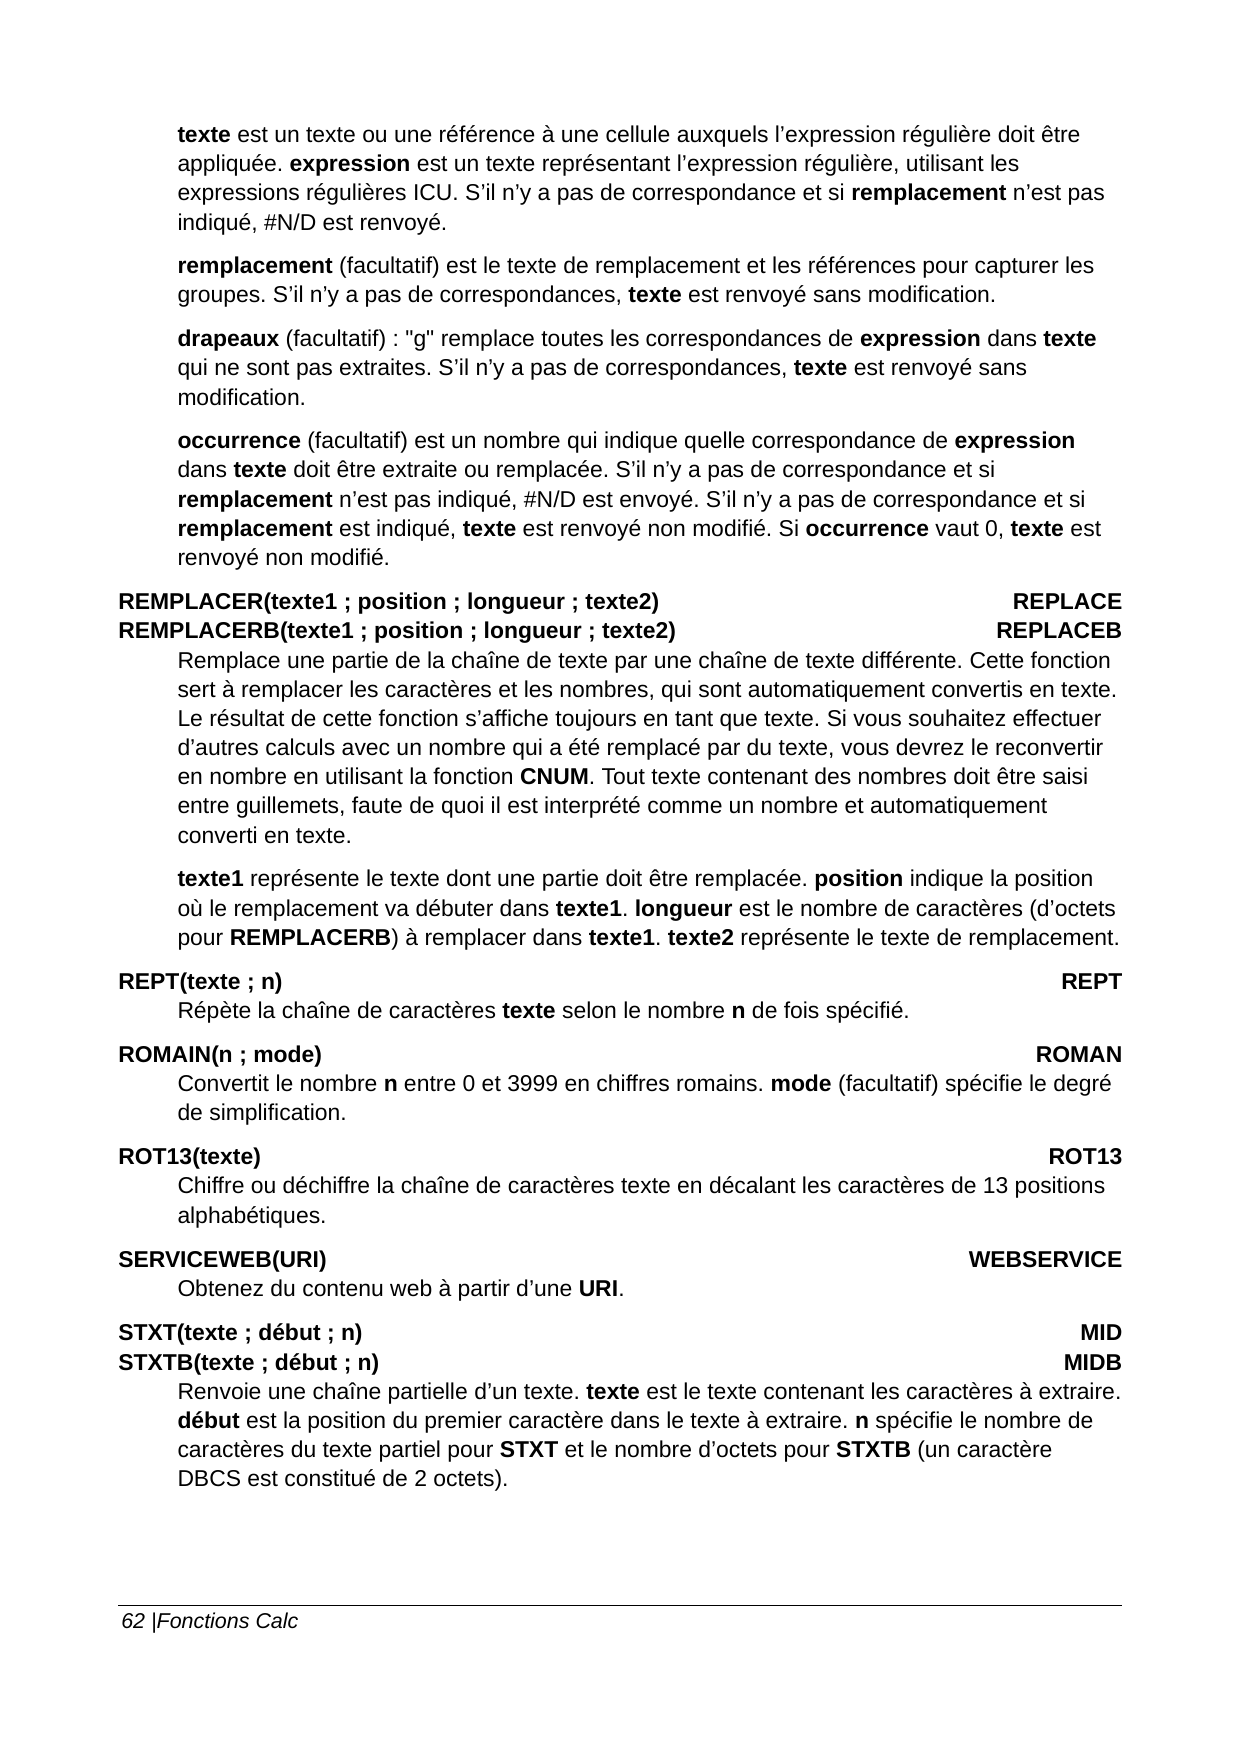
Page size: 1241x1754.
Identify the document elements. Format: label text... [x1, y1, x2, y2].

list texte1 représente le texte dont une partie doit être remplacée. position indique la position où le remplacement va débuter dans texte1. longueur est le nombre de caractères (d’octets pour REMPLACERB) à remplacer dans texte1. texte2 représente le texte de remplacement. [177, 862, 1122, 950]
list Renvoie une chaîne partielle d’un texte. texte est le texte contenant les caractères à extraire. début est la position du premier caractère dans le texte à extraire. n spécifie le nombre de caractères du texte partiel pour STXT et le nombre d’octets pour STXTB (un caractère DBCS est constitué de 2 octets). [177, 1375, 1122, 1491]
list Obtenez du contenu web à partir d’une URI. [177, 1272, 1122, 1301]
text SERVICEWEB(URI) WEBSERVICE [118, 1243, 1122, 1272]
list Convertit le nombre n entre 0 et 3999 en chiffres romains. mode (facultatif) spécifie le degré de simplification. [177, 1067, 1122, 1126]
list texte est un texte ou une référence à une cellule auxquels l’expression régulière doit être appliquée. expression est un texte représentant l’expression régulière, utilisant les expressions régulières ICU. S’il n’y a pas de correspondance et si remplacement n’est pas indiqué, #N/D est renvoyé. [177, 118, 1122, 235]
text REMPLACER(texte1 ; position ; longueur ; texte2) REPLACE REMPLACERB(texte1 ; position ; longueur ; texte2) REPLACEB [118, 585, 1122, 644]
text ROMAIN(n ; mode) ROMAN [118, 1038, 1122, 1067]
text REPT(texte ; n) REPT [118, 964, 1122, 994]
list Répète la chaîne de caractères texte selon le nombre n de fois spécifié. [177, 994, 1122, 1023]
list Remplace une partie de la chaîne de texte par une chaîne de texte différente. Cette fonction sert à remplacer les caractères et les nombres, qui sont automatiquement convertis en texte. Le résultat de cette fonction s’affiche toujours en tant que texte. Si vous souhaitez effectuer d’autres calculs avec un nombre qui a été remplacé par du texte, vous devrez le reconvertir en nombre en utilisant la fonction CNUM. Tout texte contenant des nombres doit être saisi entre guillemets, faute de quoi il est interprété comme un nombre et automatiquement converti en texte. [177, 644, 1122, 848]
text STXT(texte ; début ; n) MID STXTB(texte ; début ; n) MIDB [118, 1316, 1122, 1375]
list remplacement (facultatif) est le texte de remplacement et les références pour capturer les groupes. S’il n’y a pas de correspondances, texte est renvoyé sans modification. [177, 249, 1122, 308]
list Chiffre ou déchiffre la chaîne de caractères texte en décalant les caractères de 13 positions alphabétiques. [177, 1170, 1122, 1228]
text ROT13(texte) ROT13 [118, 1140, 1122, 1170]
list occurrence (facultatif) est un nombre qui indique quelle correspondance de expression dans texte doit être extraite ou remplacée. S’il n’y a pas de correspondance et si remplacement n’est pas indiqué, #N/D est envoyé. S’il n’y a pas de correspondance et si remplacement est indiqué, texte est renvoyé non modifié. Si occurrence vaut 0, texte est renvoyé non modifié. [177, 424, 1122, 570]
list drapeaux (facultatif) : "g" remplace toutes les correspondances de expression dans texte qui ne sont pas extraites. S’il n’y a pas de correspondances, texte est renvoyé sans modification. [177, 322, 1122, 410]
